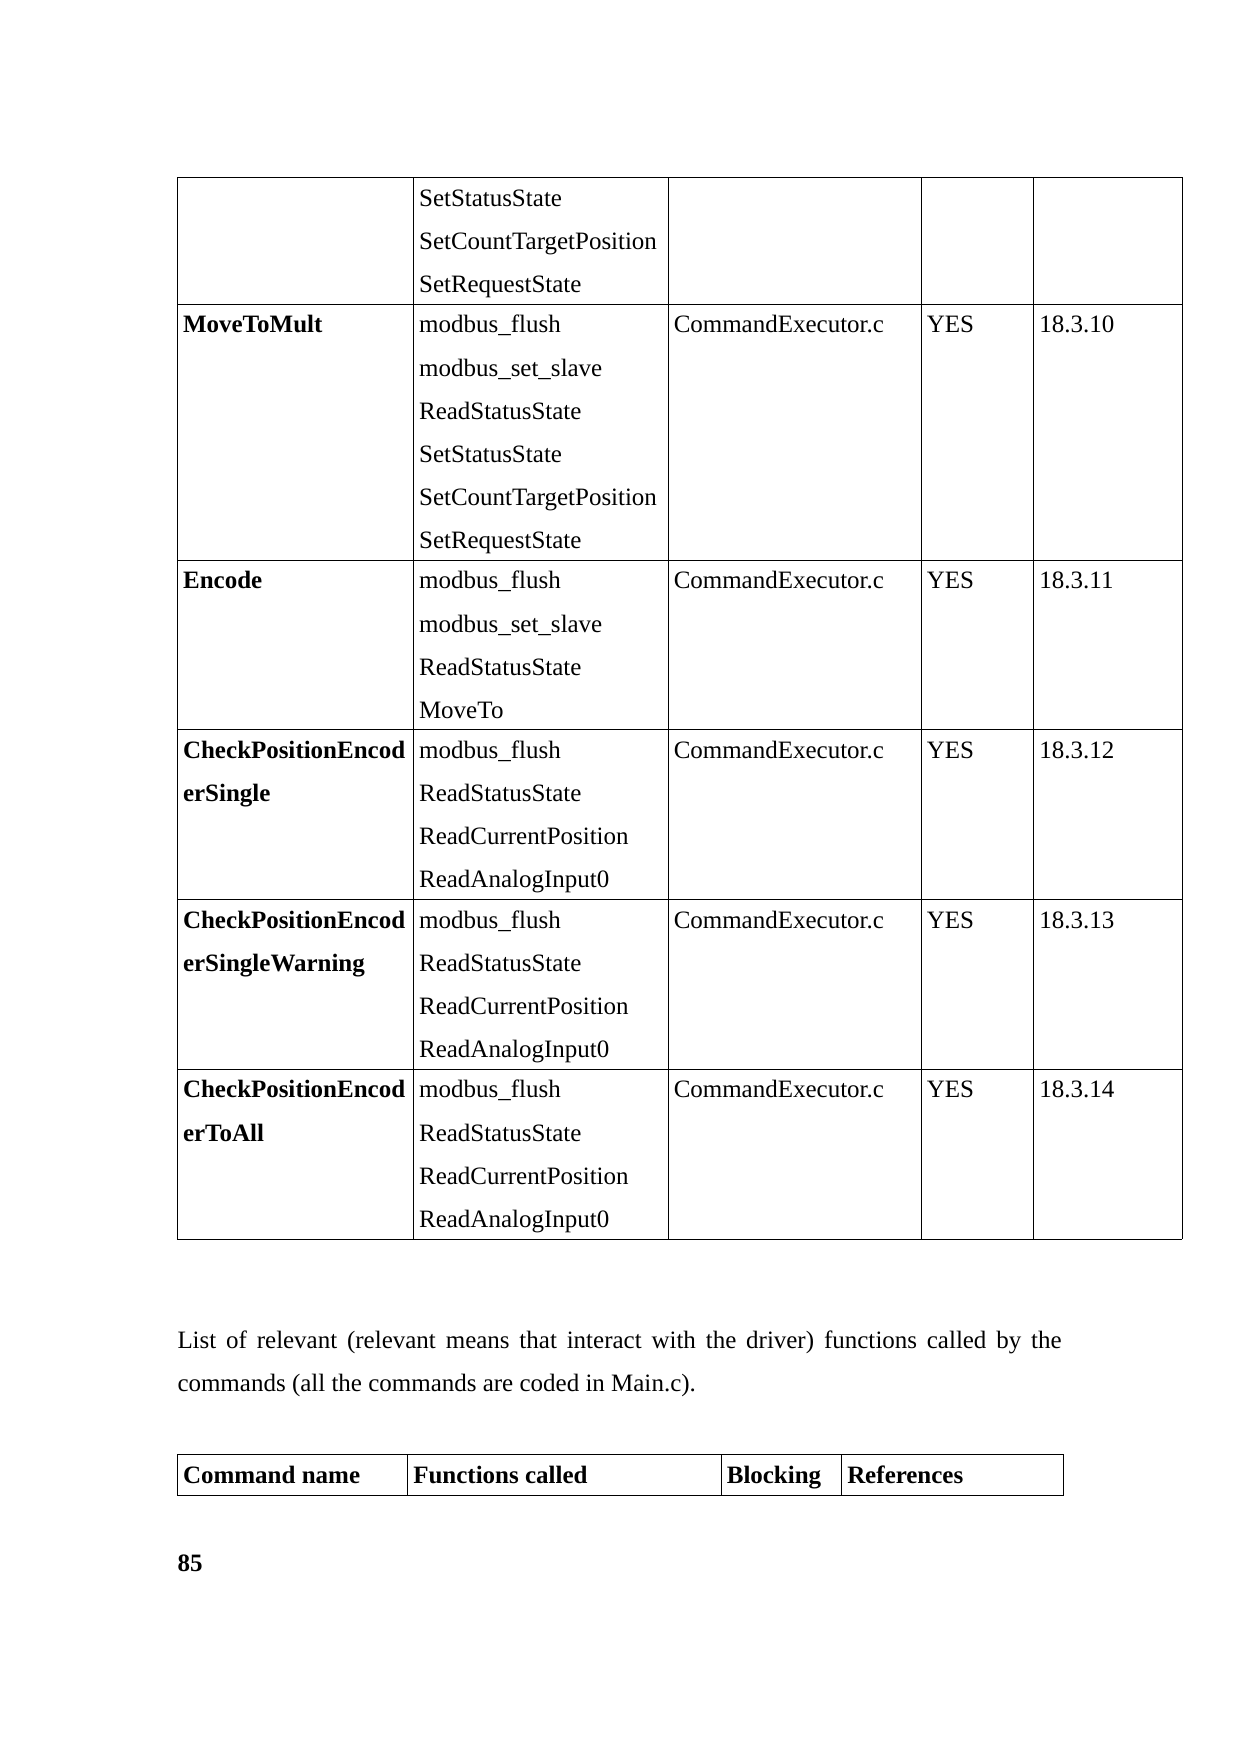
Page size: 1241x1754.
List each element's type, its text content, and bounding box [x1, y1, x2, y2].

table_cell CheckPositionEncoderSingleWarning [178, 900, 413, 1069]
table_cell SetStatusState SetCountTargetPosition SetRequestState [414, 178, 668, 304]
table_cell YES [922, 730, 1033, 899]
table_cell CommandExecutor.c [669, 900, 921, 1069]
table_cell MoveToMult [178, 305, 413, 560]
table_cell CommandExecutor.c [669, 561, 921, 729]
table_cell CheckPositionEncoderToAll [178, 1070, 413, 1238]
table_header References [842, 1455, 1063, 1494]
table_cell modbus_flush modbus_set_slave ReadStatusState MoveTo [414, 561, 668, 729]
table_header Functions called [408, 1455, 721, 1494]
table_cell modbus_flush ReadStatusState ReadCurrentPosition ReadAnalogInput0 [414, 730, 668, 899]
table_cell CommandExecutor.c [669, 1070, 921, 1238]
table_cell [922, 178, 1033, 304]
table_cell Encode [178, 561, 413, 729]
table_header Blocking [722, 1455, 841, 1494]
table_cell [1034, 178, 1182, 304]
table_cell 18.3.14 [1034, 1070, 1182, 1238]
table_cell modbus_flush ReadStatusState ReadCurrentPosition ReadAnalogInput0 [414, 1070, 668, 1238]
table_cell YES [922, 305, 1033, 560]
table_header Command name [178, 1455, 407, 1494]
table_cell 18.3.12 [1034, 730, 1182, 899]
table_cell CommandExecutor.c [669, 730, 921, 899]
table_cell YES [922, 900, 1033, 1069]
table_cell 18.3.10 [1034, 305, 1182, 560]
table_cell [178, 178, 413, 304]
table_cell 18.3.11 [1034, 561, 1182, 729]
table_cell YES [922, 561, 1033, 729]
table_cell 18.3.13 [1034, 900, 1182, 1069]
table_cell modbus_flush modbus_set_slave ReadStatusState SetStatusState SetCountTargetPosition SetRequestState [414, 305, 668, 560]
table_cell modbus_flush ReadStatusState ReadCurrentPosition ReadAnalogInput0 [414, 900, 668, 1069]
table_cell CommandExecutor.c [669, 305, 921, 560]
text List of relevant (relevant means that interact with the driver) functions called by the commands (all the commands are coded in Main.c). [177, 1325, 1063, 1397]
table_cell CheckPositionEncoderSingle [178, 730, 413, 899]
table_cell YES [922, 1070, 1033, 1238]
table_cell [669, 178, 921, 304]
